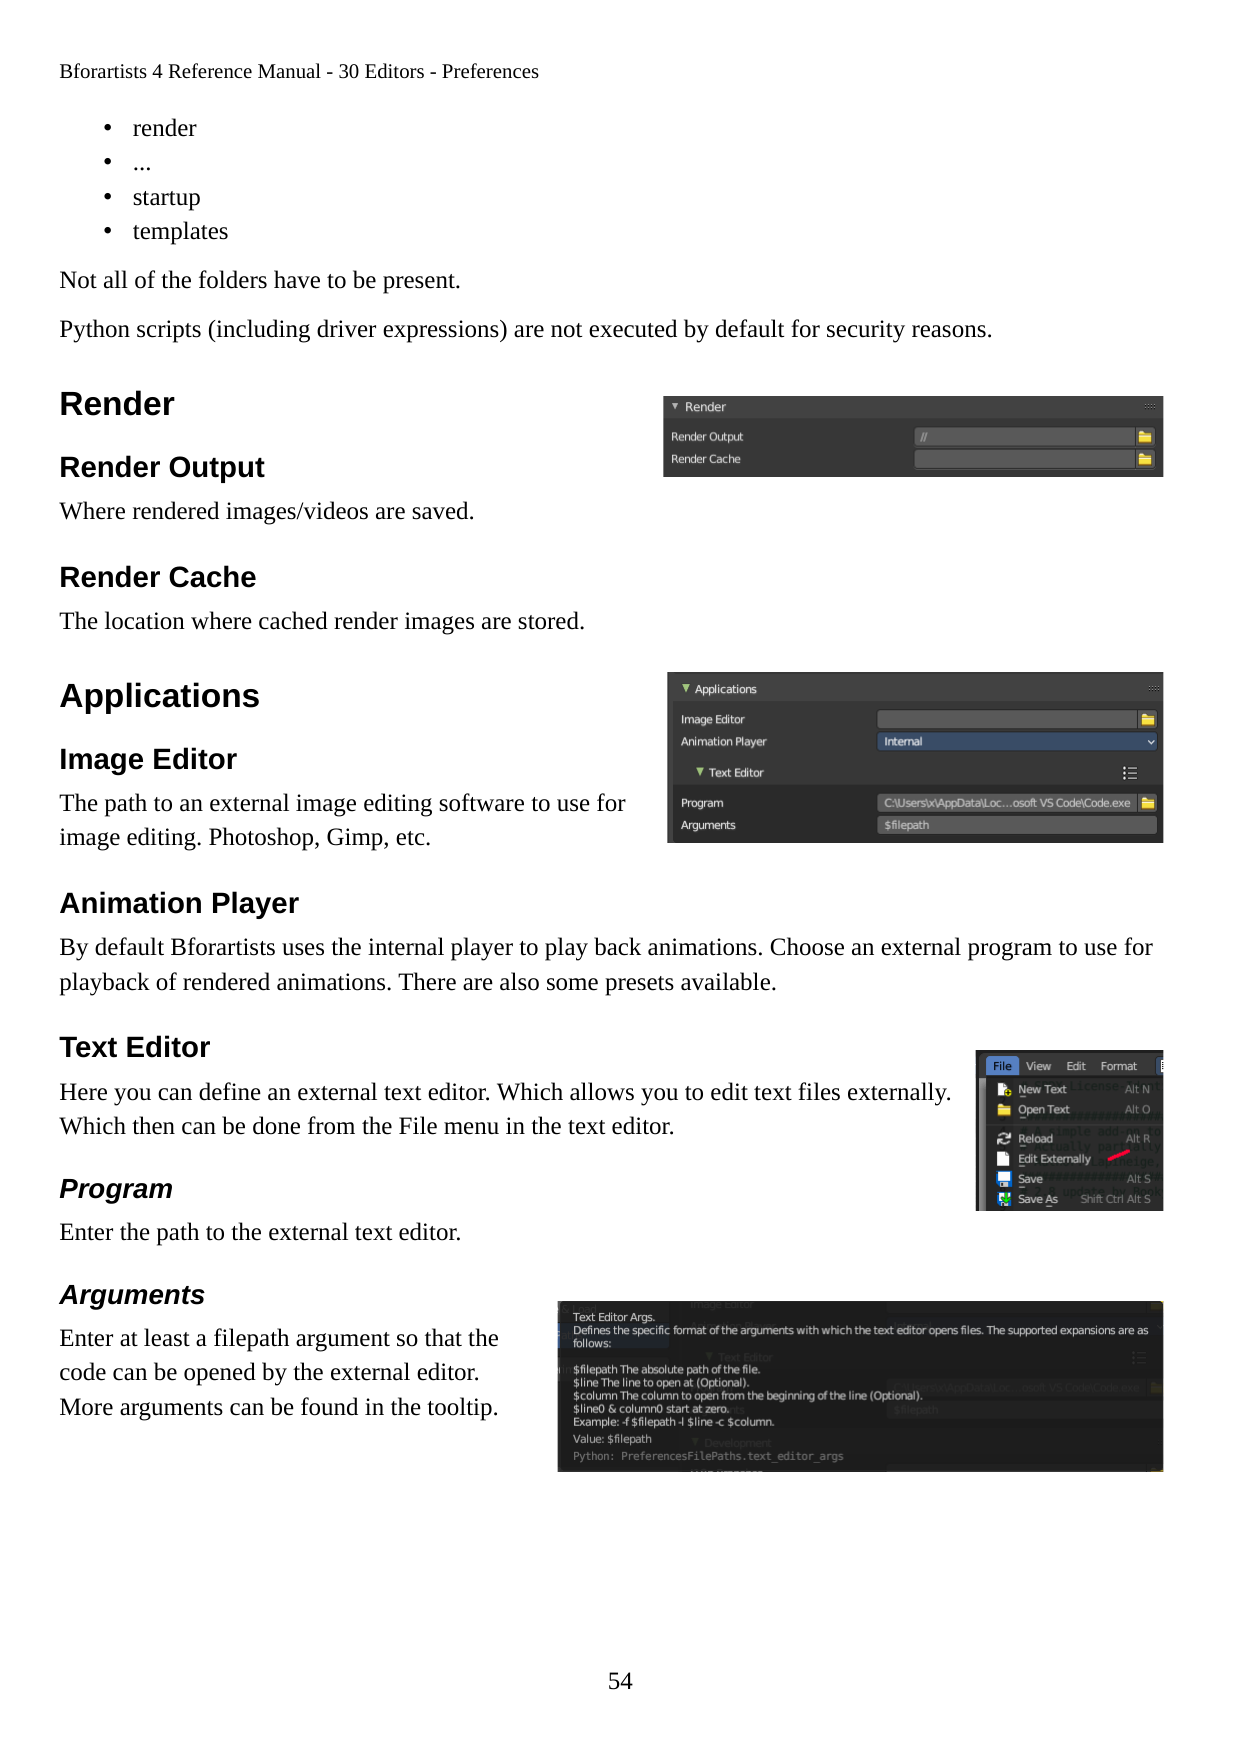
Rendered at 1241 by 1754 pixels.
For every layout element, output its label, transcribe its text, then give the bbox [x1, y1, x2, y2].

subtitle [1164, 742, 1181, 775]
subtitle Render Output [59, 450, 1181, 483]
picture [557, 1301, 1164, 1472]
subtitle Animation Player [59, 886, 1181, 920]
text Enter the path to the external text editor. [59, 1217, 1181, 1246]
text By default Bforartists uses the internal player to play back animations. Choose an external program to use for playback of rendered animations. There are also some presets available. [59, 932, 1181, 995]
text Here you can define an external text editor. Which allows you to edit text files externally. Which then can be done from the File menu in the text editor. [59, 1077, 975, 1140]
list render [103, 113, 1181, 141]
subtitle Image Editor [59, 742, 667, 775]
picture [667, 672, 1164, 843]
subtitle [1164, 1173, 1181, 1204]
text The location where cached render images are stored. [59, 606, 1181, 635]
text Enter at least a filepath argument so that the code can be opened by the external editor. More arguments can be found in the tooltip. [59, 1323, 557, 1421]
text The path to an external image editing software to use for image editing. Photoshop, Gimp, etc. [59, 788, 1181, 851]
text Not all of the folders have to be present. [59, 265, 1181, 294]
subtitle [1164, 676, 1181, 714]
picture [663, 396, 1164, 477]
subtitle Render Cache [59, 560, 1181, 593]
text Where rendered images/videos are saved. [59, 496, 1181, 525]
subtitle Arguments [59, 1278, 1181, 1310]
text Python scripts (including driver expressions) are not executed by default for security reasons. [59, 314, 1181, 343]
subtitle Applications [59, 676, 667, 714]
picture [975, 1050, 1164, 1211]
list ... [103, 147, 1181, 176]
subtitle Render [59, 384, 1181, 423]
subtitle Text Editor [59, 1030, 1181, 1064]
list startup [103, 182, 1181, 210]
list templates [103, 216, 1181, 245]
subtitle Program [59, 1173, 975, 1204]
